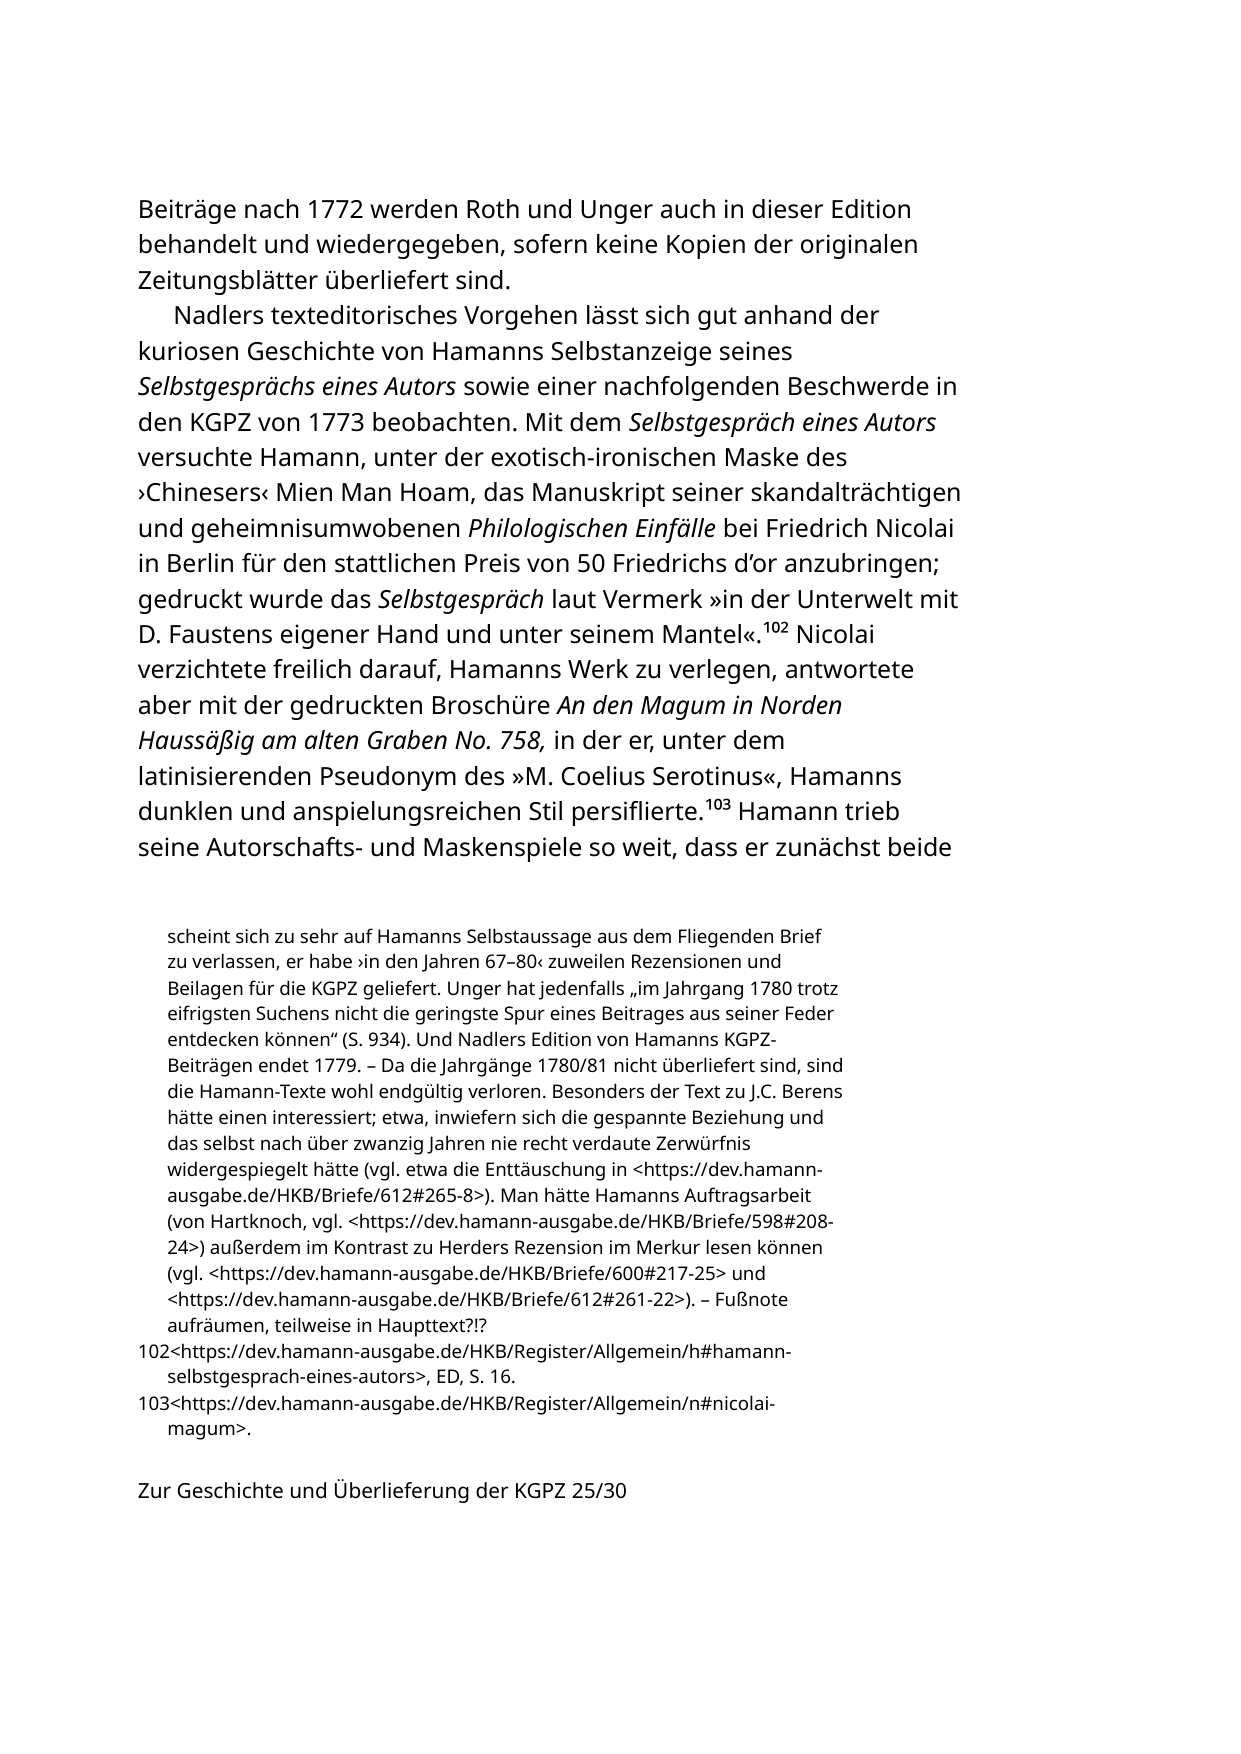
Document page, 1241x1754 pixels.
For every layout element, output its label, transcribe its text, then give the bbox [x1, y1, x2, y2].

text <https://dev.hamann-ausgabe.de/HKB/Register/Allgemein/h#hamann-selbstgesprach-eines-autors>, ED, S. 16. [138, 1337, 846, 1389]
text scheint sich zu sehr auf Hamanns Selbstaussage aus dem Fliegenden Brief zu verlassen, er habe ›in den Jahren 67–80‹ zuweilen Rezensionen und Beilagen für die KGPZ geliefert. Unger hat jedenfalls „im Jahrgang 1780 trotz eifrigsten Suchens nicht die geringste Spur eines Beitrages aus seiner Feder entdecken können“ (S. 934). Und Nadlers Edition von Hamanns KGPZ-Beiträgen endet 1779. – Da die Jahrgänge 1780/81 nicht überliefert sind, sind die Hamann-Texte wohl endgültig verloren. Besonders der Text zu J.C. Berens hätte einen interessiert; etwa, inwiefern sich die gespannte Beziehung und das selbst nach über zwanzig Jahren nie recht verdaute Zerwürfnis widergespiegelt hätte (vgl. etwa die Enttäuschung in <https://dev.hamann-ausgabe.de/HKB/Briefe/612#265-8>). Man hätte Hamanns Auftragsarbeit (von Hartknoch, vgl. <https://dev.hamann-ausgabe.de/HKB/Briefe/598#208-24>) außerdem im Kontrast zu Herders Rezension im Merkur lesen können (vgl. <https://dev.hamann-ausgabe.de/HKB/Briefe/600#217-25> und <https://dev.hamann-ausgabe.de/HKB/Briefe/612#261-22>). – Fußnote aufräumen, teilweise in Haupttext?!? [138, 922, 846, 1337]
text <https://dev.hamann-ausgabe.de/HKB/Register/Allgemein/n#nicolai-magum>. [138, 1389, 846, 1441]
text Beiträge nach 1772 werden Roth und Unger auch in dieser Edition behandelt und wiedergegeben, sofern keine Kopien der originalen Zeitungsblätter überliefert sind. [138, 190, 964, 296]
text Nadlers texteditorisches Vorgehen lässt sich gut anhand der kuriosen Geschichte von Hamanns Selbstanzeige seines Selbstgesprächs eines Autors sowie einer nachfolgenden Beschwerde in den KGPZ von 1773 beobachten. Mit dem Selbstgespräch eines Autors versuchte Hamann, unter der exotisch-ironischen Maske des ›Chinesers‹ Mien Man Hoam, das Manuskript seiner skandalträchtigen und geheimnisumwobenen Philologischen Einfälle bei Friedrich Nicolai in Berlin für den stattlichen Preis von 50 Friedrichs d’or anzubringen; gedruckt wurde das Selbstgespräch laut Vermerk »in der Unterwelt mit D. Faustens eigener Hand und unter seinem Mantel«. Nicolai verzichtete freilich darauf, Hamanns Werk zu verlegen, antwortete aber mit der gedruckten Broschüre An den Magum in Norden Haussäßig am alten Graben No. 758, in der er, unter dem latinisierenden Pseudonym des »M. Coelius Serotinus«, Hamanns dunklen und anspielungsreichen Stil persiflierte. Hamann trieb seine Autorschafts- und Maskenspiele so weit, dass er zunächst beide [138, 296, 964, 863]
